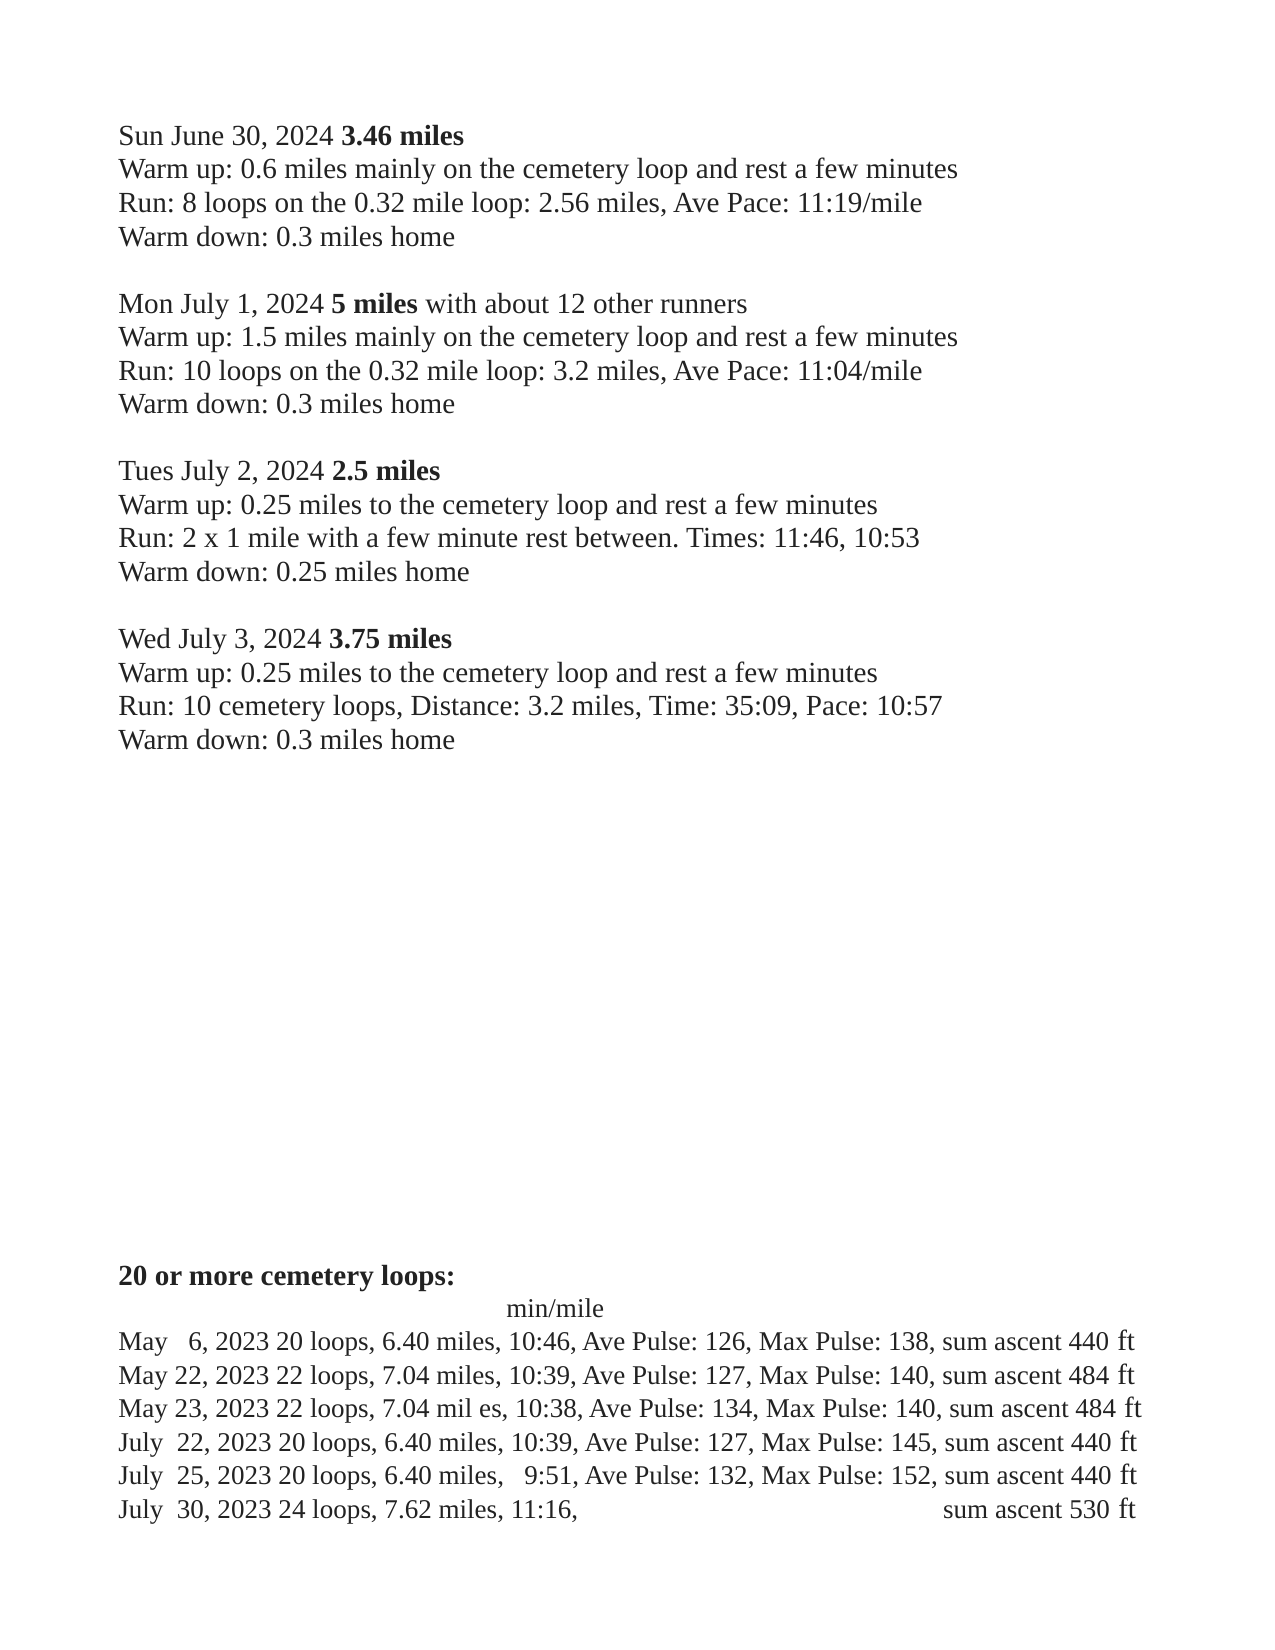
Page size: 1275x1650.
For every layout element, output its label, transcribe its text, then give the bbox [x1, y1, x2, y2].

text 20 or more cemetery loops: [118, 1258, 1161, 1292]
text Run: 10 loops on the 0.32 mile loop: 3.2 miles, Ave Pace: 11:04/mile [118, 353, 1161, 386]
text Sun June 30, 2024 3.46 miles [118, 118, 1161, 152]
text Warm up: 1.5 miles mainly on the cemetery loop and rest a few minutes [118, 319, 1161, 353]
text Run: 2 x 1 mile with a few minute rest between. Times: 11:46, 10:53 [118, 521, 1161, 554]
text July 22, 2023 20 loops, 6.40 miles, 10:39, Ave Pulse: 127, Max Pulse: 145, sum ascent 440 ft [118, 1424, 1161, 1457]
text Mon July 1, 2024 5 miles with about 12 other runners [118, 286, 1161, 319]
text Run: 8 loops on the 0.32 mile loop: 2.56 miles, Ave Pace: 11:19/mile [118, 185, 1161, 219]
text Warm down: 0.3 miles home [118, 219, 1161, 252]
text Warm down: 0.3 miles home [118, 386, 1161, 420]
text Warm up: 0.25 miles to the cemetery loop and rest a few minutes [118, 487, 1161, 521]
text May 23, 2023 22 loops, 7.04 mil es, 10:38, Ave Pulse: 134, Max Pulse: 140, sum ascent 484 ft [118, 1390, 1161, 1424]
text Wed July 3, 2024 3.75 miles [118, 621, 1161, 655]
text May 22, 2023 22 loops, 7.04 miles, 10:39, Ave Pulse: 127, Max Pulse: 140, sum ascent 484 ft [118, 1357, 1161, 1390]
text Warm down: 0.3 miles home [118, 722, 1161, 755]
text Tues July 2, 2024 2.5 miles [118, 453, 1161, 487]
text July 30, 2023 24 loops, 7.62 miles, 11:16, sum ascent 530 ft [118, 1491, 1161, 1524]
text May 6, 2023 20 loops, 6.40 miles, 10:46, Ave Pulse: 126, Max Pulse: 138, sum ascent 440 ft [118, 1323, 1161, 1357]
text Warm down: 0.25 miles home [118, 554, 1161, 588]
text July 25, 2023 20 loops, 6.40 miles, 9:51, Ave Pulse: 132, Max Pulse: 152, sum ascent 440 ft [118, 1457, 1161, 1491]
text min/mile [118, 1292, 1161, 1323]
text Warm up: 0.25 miles to the cemetery loop and rest a few minutes [118, 655, 1161, 688]
text Run: 10 cemetery loops, Distance: 3.2 miles, Time: 35:09, Pace: 10:57 [118, 688, 1161, 722]
text Warm up: 0.6 miles mainly on the cemetery loop and rest a few minutes [118, 152, 1161, 185]
